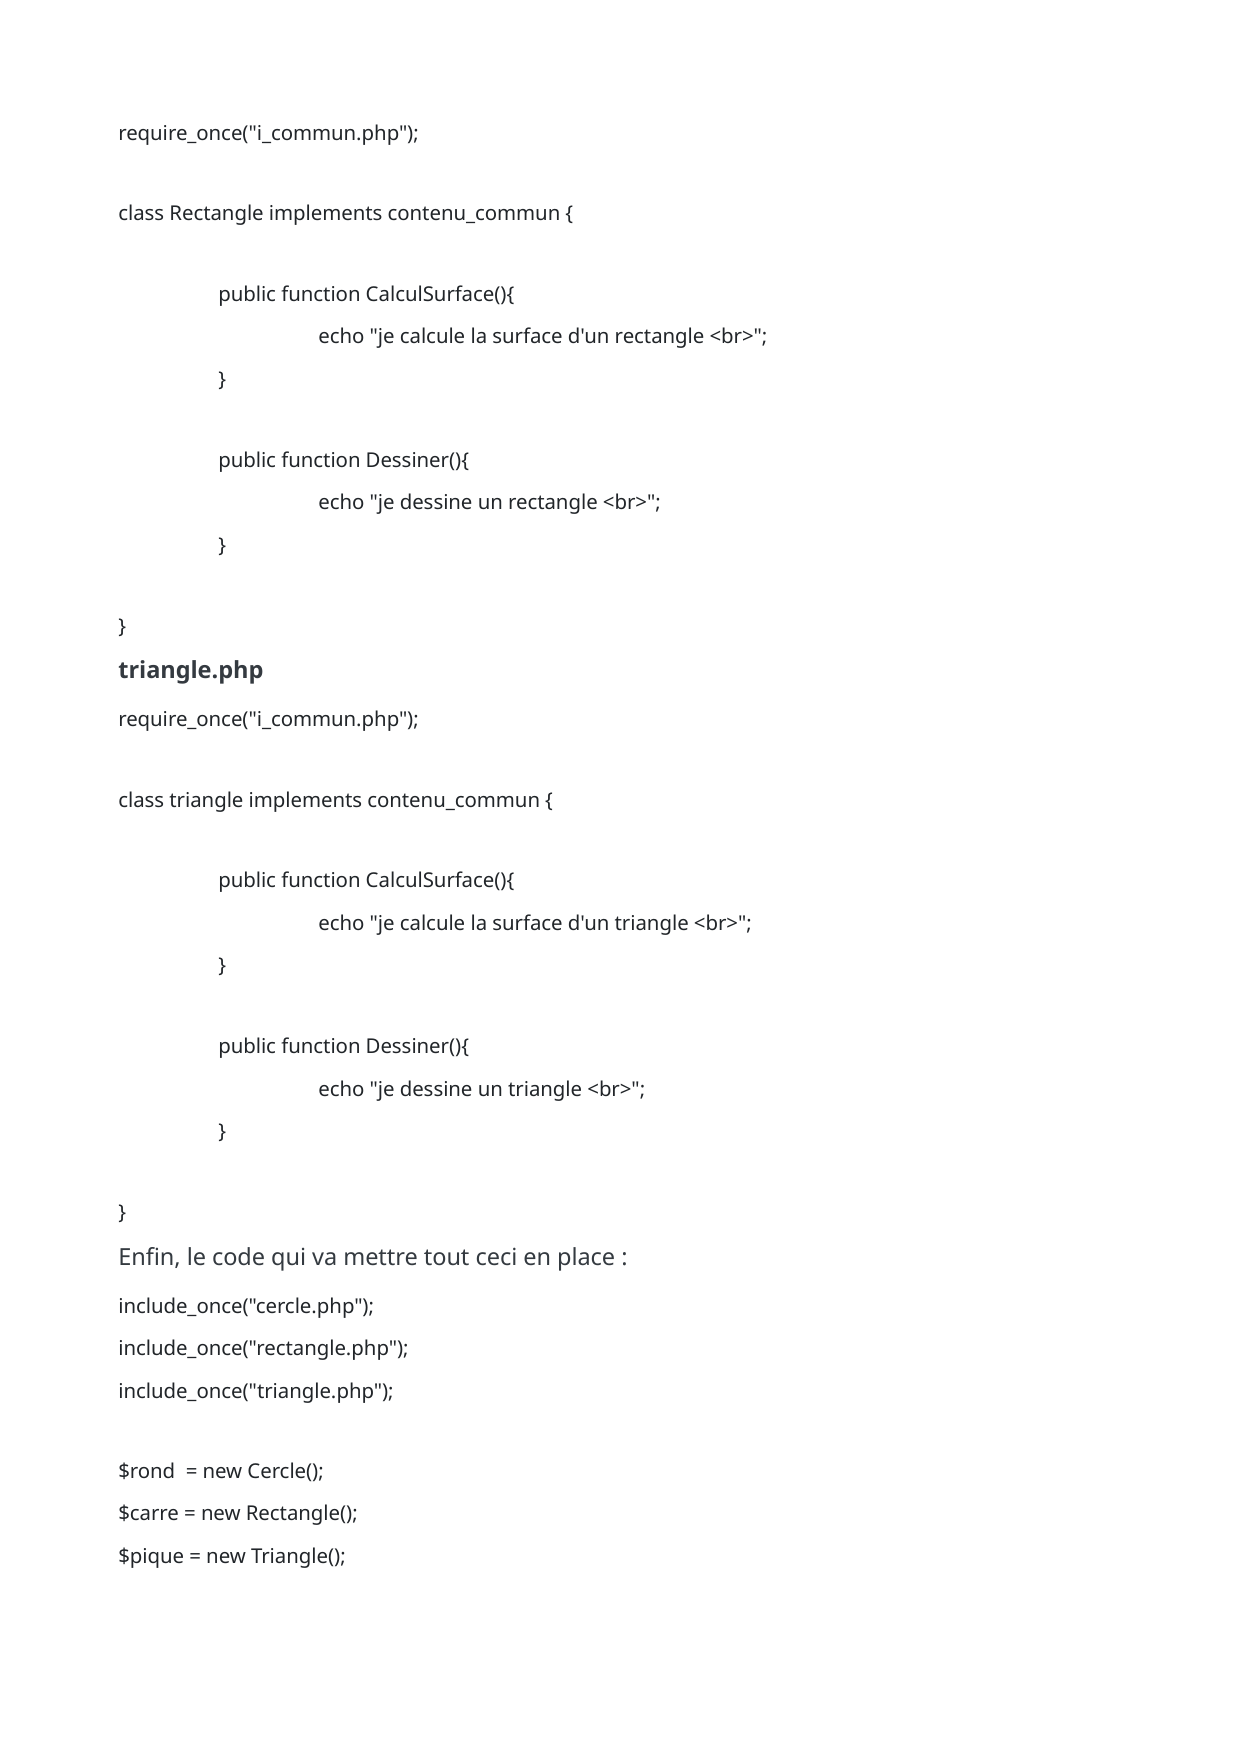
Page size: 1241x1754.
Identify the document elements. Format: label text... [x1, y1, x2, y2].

text } [118, 611, 1122, 639]
text public function Dessiner(){ [118, 445, 1122, 473]
text class triangle implements contenu_commun { [118, 785, 1122, 813]
text require_once("i_commun.php"); [118, 118, 1122, 146]
text class Rectangle implements contenu_commun { [118, 199, 1122, 226]
text echo "je calcule la surface d'un triangle <br>"; [118, 908, 1122, 937]
text echo "je calcule la surface d'un rectangle <br>"; [118, 322, 1122, 350]
text } [118, 364, 1122, 392]
text triangle.php [118, 653, 1122, 686]
text public function CalculSurface(){ [118, 866, 1122, 894]
text } [118, 1117, 1122, 1145]
text public function CalculSurface(){ [118, 279, 1122, 307]
text } [118, 1198, 1122, 1226]
text } [118, 951, 1122, 979]
text Enfin, le code qui va mettre tout ceci en place : [118, 1240, 1122, 1272]
text require_once("i_commun.php"); [118, 705, 1122, 733]
text include_once("rectangle.php"); [118, 1334, 1122, 1362]
text public function Dessiner(){ [118, 1032, 1122, 1060]
text echo "je dessine un rectangle <br>"; [118, 488, 1122, 516]
text include_once("triangle.php"); [118, 1376, 1122, 1404]
text $carre = new Rectangle(); [118, 1499, 1122, 1527]
text $rond = new Cercle(); [118, 1457, 1122, 1484]
text $pique = new Triangle(); [118, 1541, 1122, 1569]
text include_once("cercle.php"); [118, 1292, 1122, 1319]
text echo "je dessine un triangle <br>"; [118, 1074, 1122, 1103]
text } [118, 530, 1122, 558]
